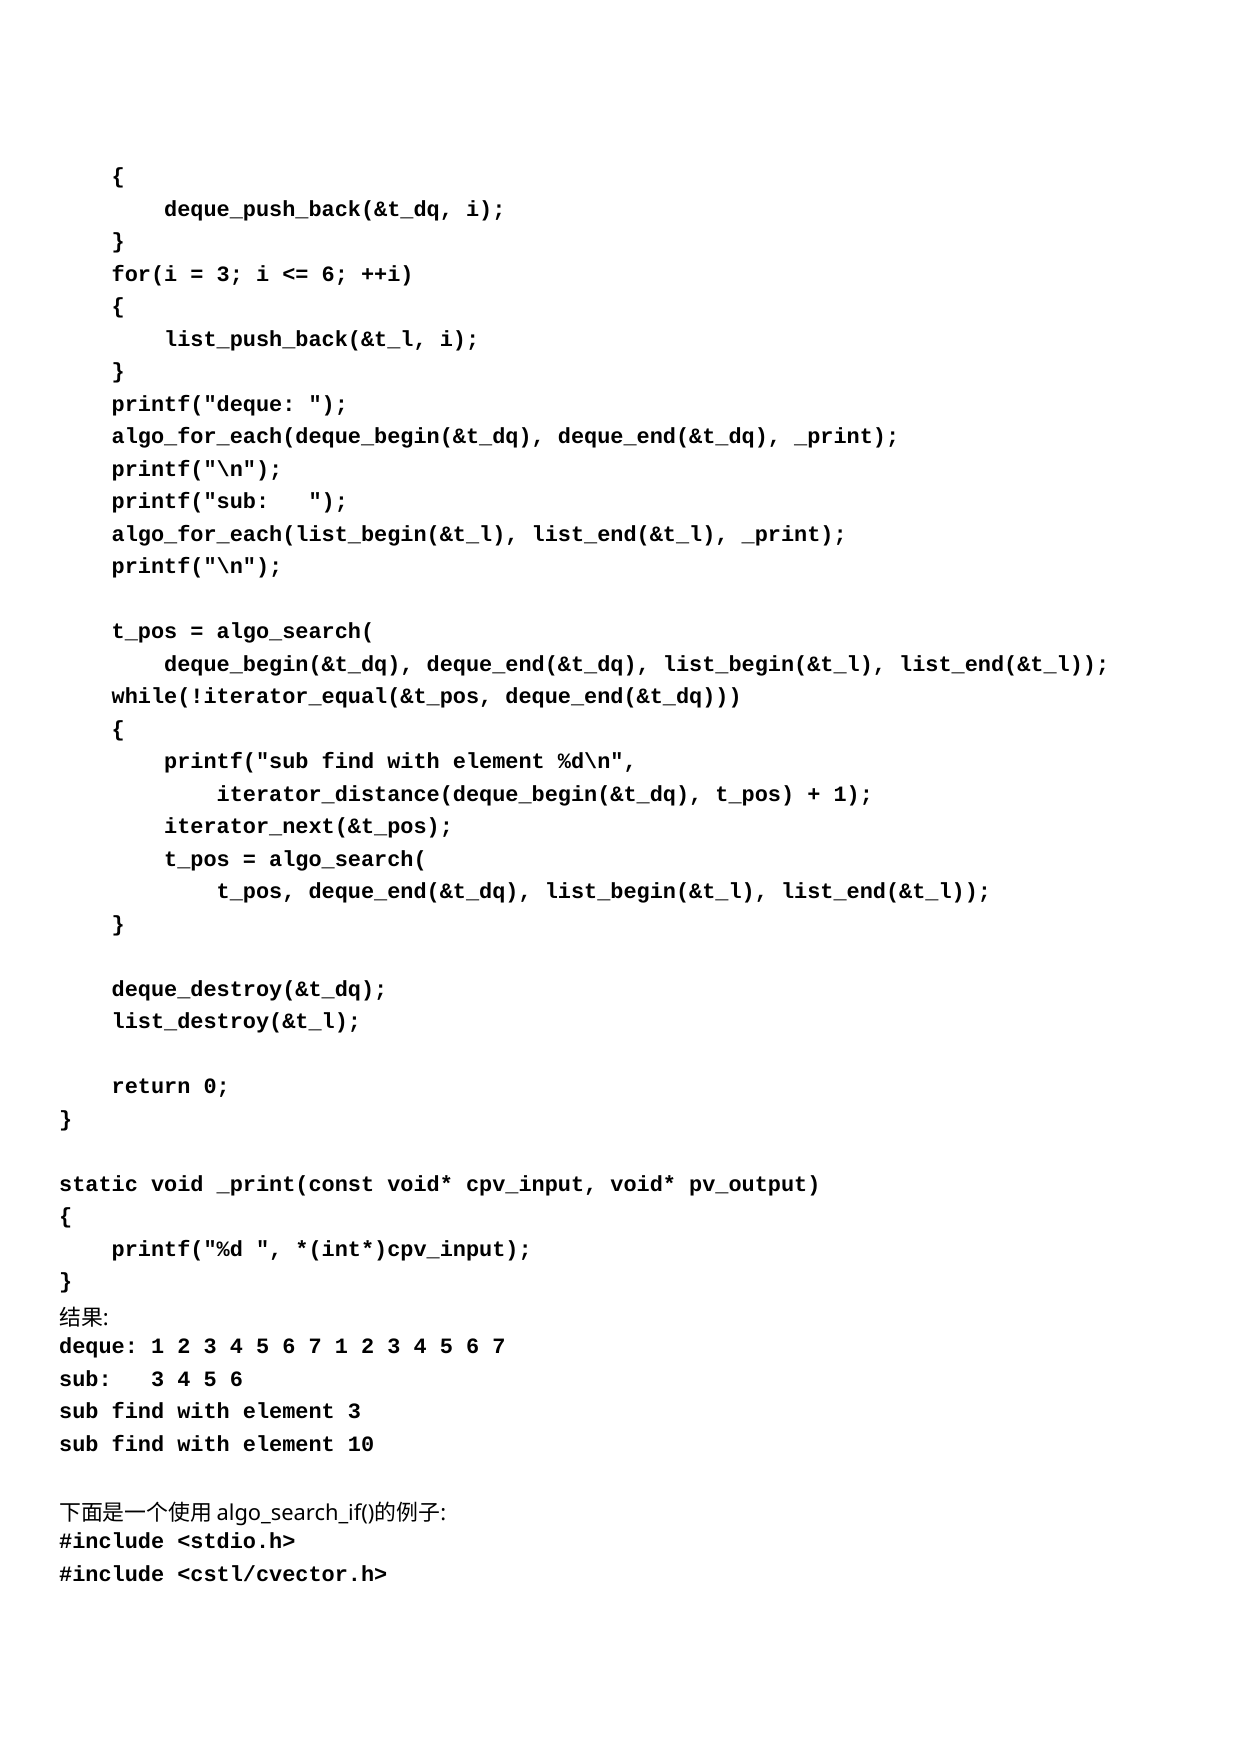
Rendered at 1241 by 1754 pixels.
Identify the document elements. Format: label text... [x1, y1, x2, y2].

text #include <stdio.h> [59, 1527, 1181, 1559]
text printf("%d ", *(int*)cpv_input); [59, 1234, 1181, 1267]
text sub find with element 3 [59, 1397, 1181, 1429]
text 下面是一个使用algo_search_if()的例子: [59, 1494, 1181, 1527]
text deque_destroy(&t_dq); [59, 974, 1181, 1007]
text sub: 3 4 5 6 [59, 1364, 1181, 1397]
text } [59, 1104, 1181, 1137]
text list_push_back(&t_l, i); [59, 324, 1181, 357]
text algo_for_each(deque_begin(&t_dq), deque_end(&t_dq), _print); [59, 422, 1181, 454]
text deque_push_back(&t_dq, i); [59, 194, 1181, 227]
text deque: 1 2 3 4 5 6 7 1 2 3 4 5 6 7 [59, 1332, 1181, 1364]
text sub find with element 10 [59, 1429, 1181, 1462]
text } [59, 1267, 1181, 1299]
text algo_for_each(list_begin(&t_l), list_end(&t_l), _print); [59, 519, 1181, 552]
text #include <cstl/cvector.h> [59, 1559, 1181, 1592]
text { [59, 714, 1181, 747]
text printf("\n"); [59, 454, 1181, 487]
text printf("sub: "); [59, 487, 1181, 519]
text { [59, 162, 1181, 194]
text printf("\n"); [59, 552, 1181, 584]
text { [59, 292, 1181, 324]
text iterator_next(&t_pos); [59, 812, 1181, 844]
text t_pos, deque_end(&t_dq), list_begin(&t_l), list_end(&t_l)); [59, 877, 1181, 909]
text list_destroy(&t_l); [59, 1007, 1181, 1039]
text t_pos = algo_search( [59, 617, 1181, 649]
text } [59, 357, 1181, 389]
text { [59, 1202, 1181, 1234]
text t_pos = algo_search( [59, 844, 1181, 877]
text printf("sub find with element %d\n", [59, 747, 1181, 779]
text return 0; [59, 1072, 1181, 1104]
text } [59, 227, 1181, 259]
text printf("deque: "); [59, 389, 1181, 422]
text } [59, 909, 1181, 942]
text static void _print(const void* cpv_input, void* pv_output) [59, 1169, 1181, 1202]
text deque_begin(&t_dq), deque_end(&t_dq), list_begin(&t_l), list_end(&t_l)); [59, 649, 1181, 682]
text for(i = 3; i <= 6; ++i) [59, 259, 1181, 292]
text 结果: [59, 1299, 1181, 1332]
text iterator_distance(deque_begin(&t_dq), t_pos) + 1); [59, 779, 1181, 812]
text while(!iterator_equal(&t_pos, deque_end(&t_dq))) [59, 682, 1181, 714]
